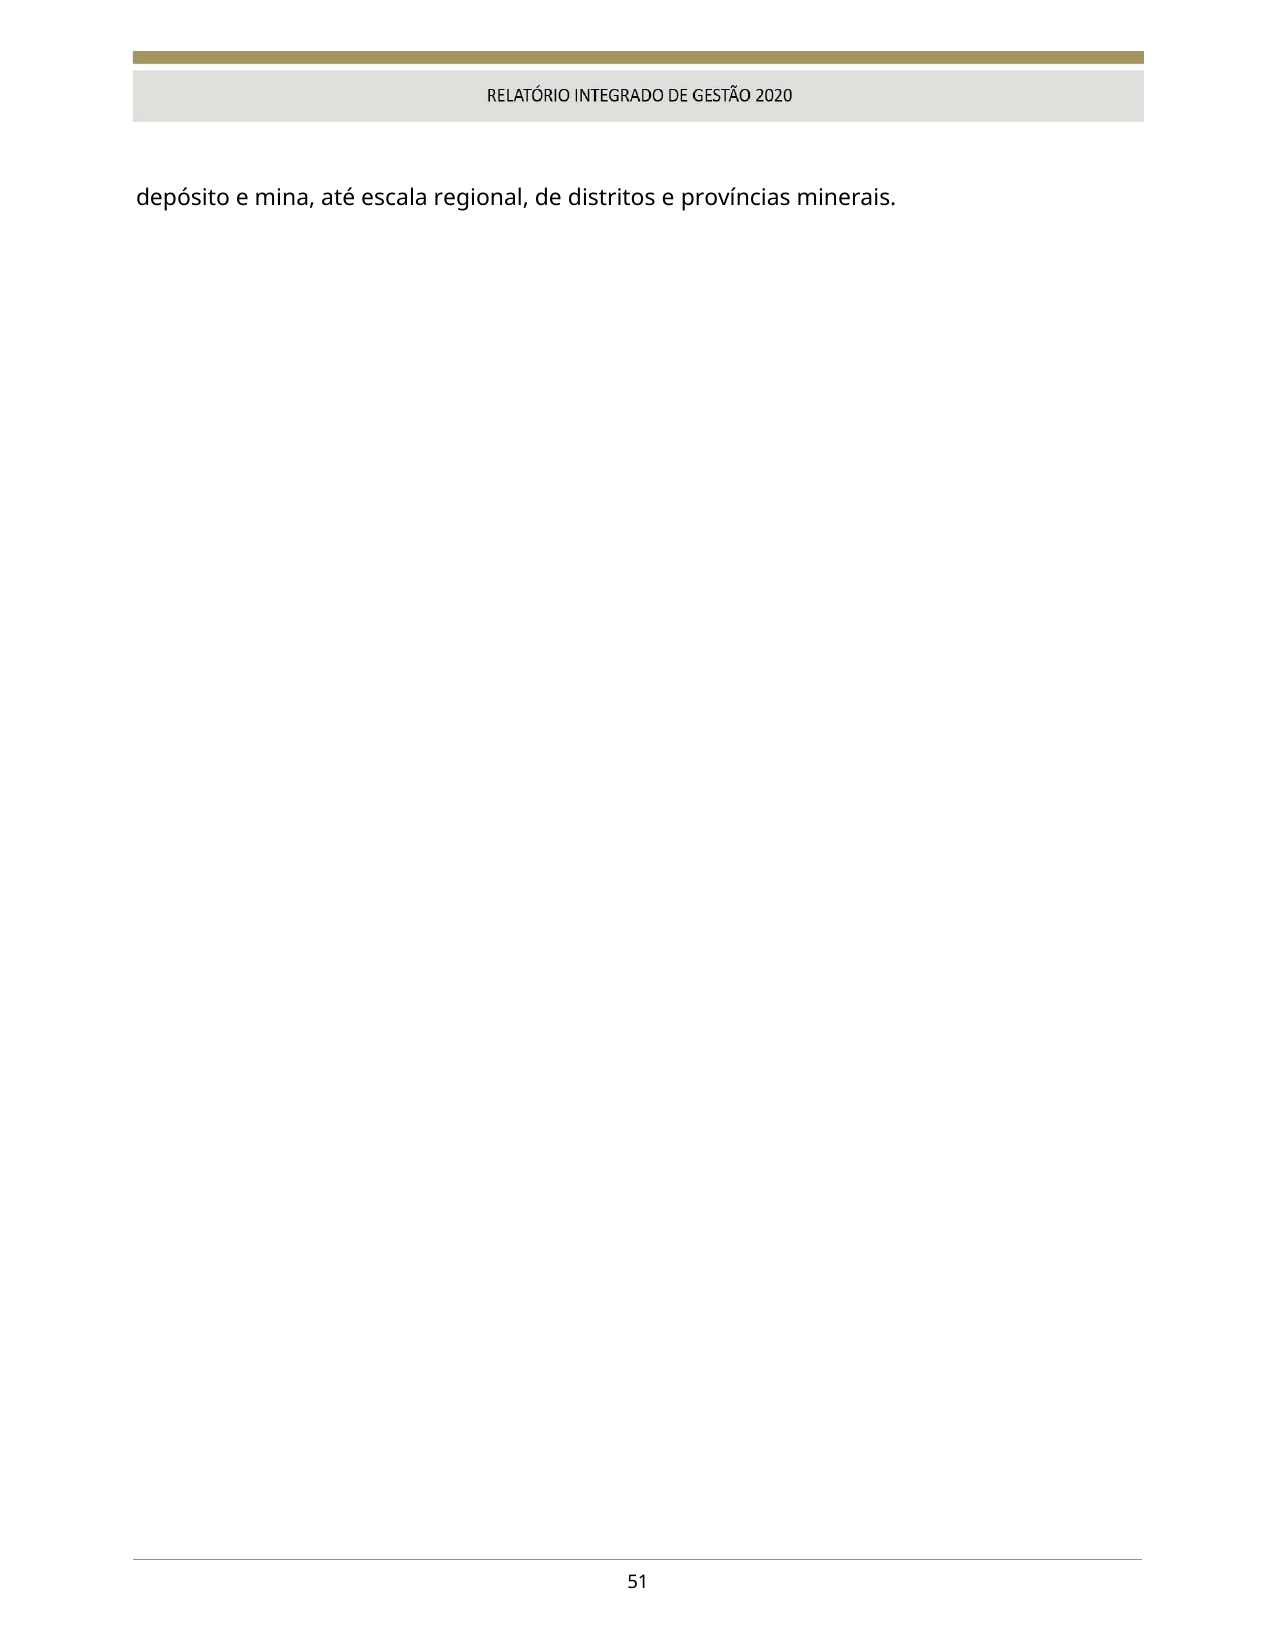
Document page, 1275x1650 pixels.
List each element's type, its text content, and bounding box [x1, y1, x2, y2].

text depósito e mina, até escala regional, de distritos e províncias minerais. [136, 181, 1139, 212]
